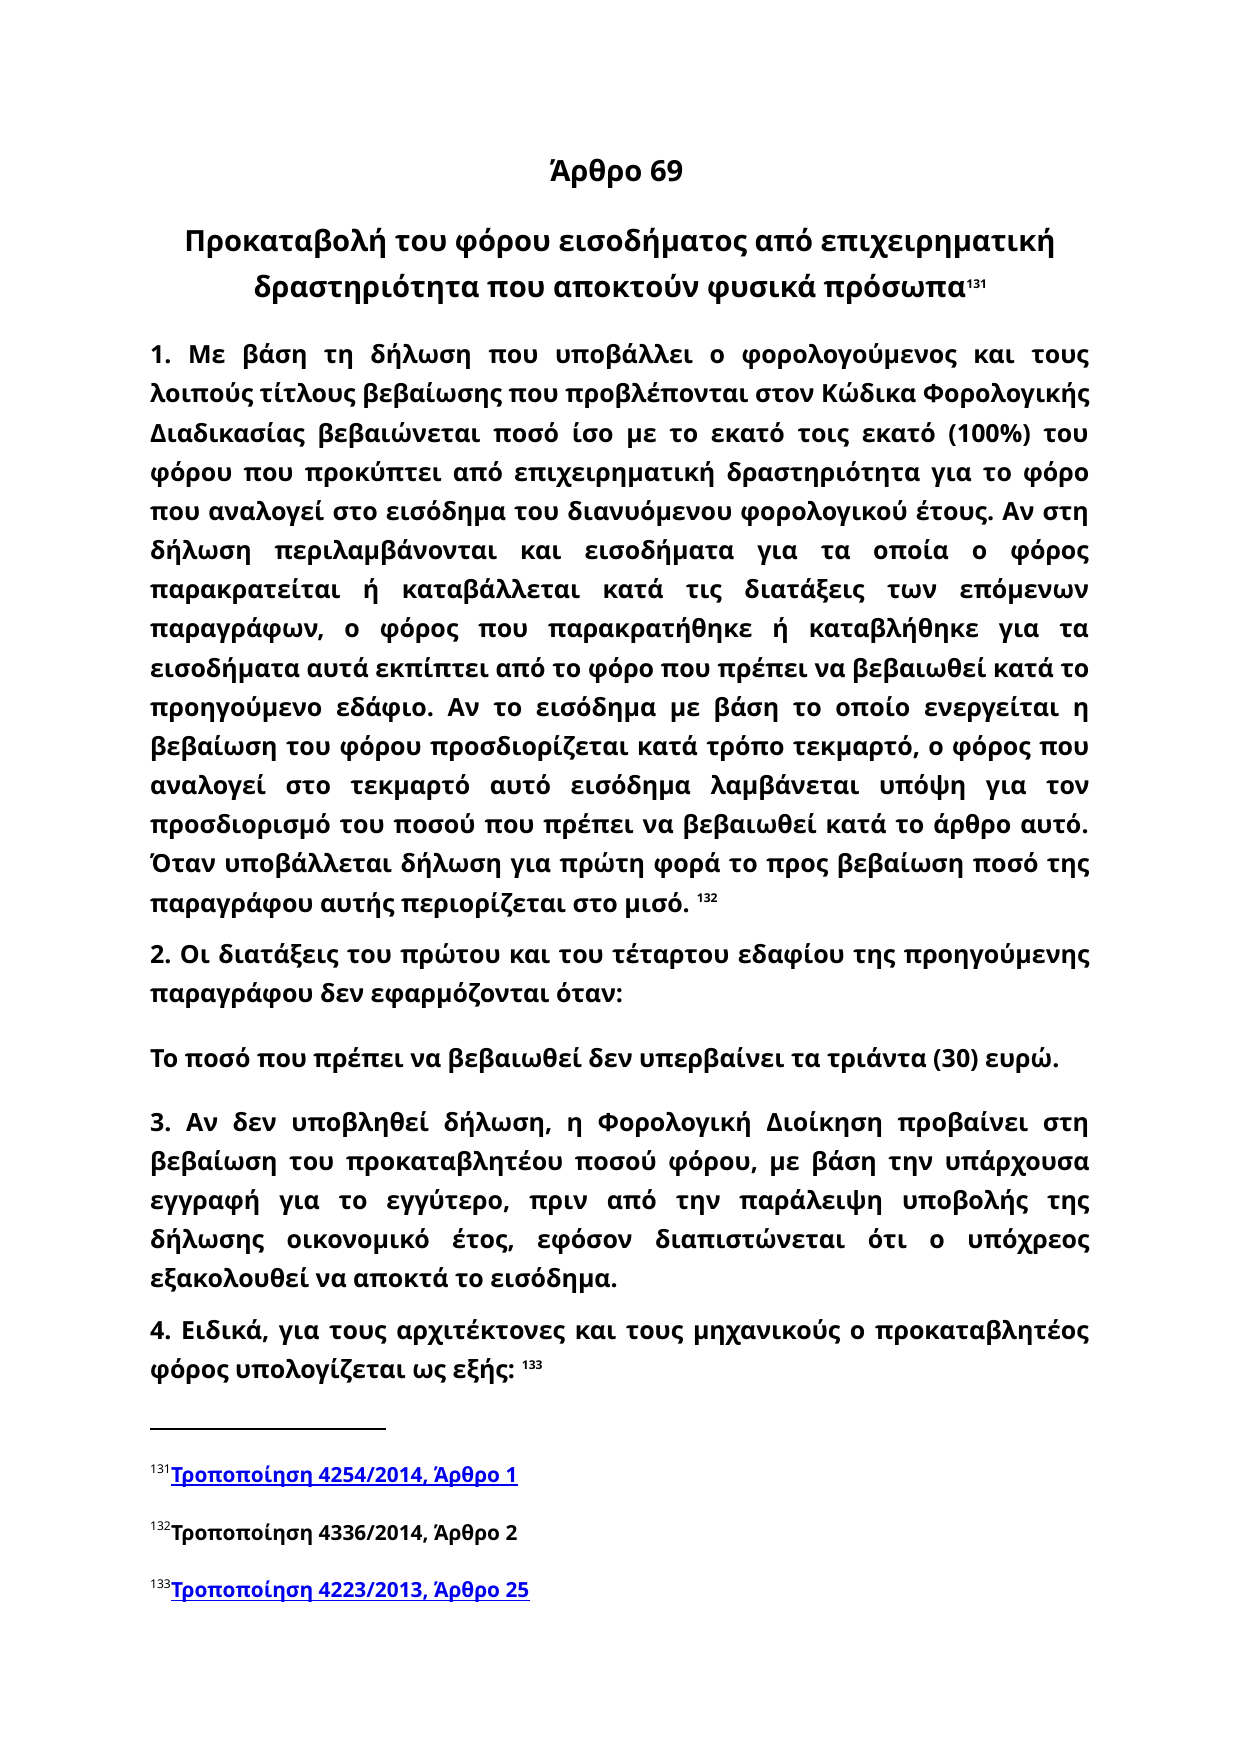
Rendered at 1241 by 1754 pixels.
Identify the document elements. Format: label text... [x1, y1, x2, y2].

text Τροποποίηση 4336/2014, Άρθρο 2 [150, 1518, 1090, 1546]
text 4. Ειδικά, για τους αρχιτέκτονες και τους μηχανικούς ο προκαταβλητέος φόρος υπολογίζεται ως εξής: [150, 1313, 1090, 1386]
subtitle Άρθρο 69 [150, 150, 1090, 190]
text 2. Οι διατάξεις του πρώτου και του τέταρτου εδαφίου της προηγούμενης παραγράφου δεν εφαρμόζονται όταν: [150, 937, 1090, 1010]
subtitle Προκαταβολή του φόρου εισοδήματος από επιχειρηματική δραστηριότητα που αποκτούν φυσικά πρόσωπα [150, 221, 1090, 306]
text Τροποποίηση 4223/2013, Άρθρο 25 [150, 1576, 1090, 1604]
text 1. Με βάση τη δήλωση που υποβάλλει ο φορολογούμενος και τους λοιπούς τίτλους βεβαίωσης που προβλέπονται στον Κώδικα Φορολογικής Διαδικασίας βεβαιώνεται ποσό ίσο με το εκατό τοις εκατό (100%) του φόρου που προκύπτει από επιχειρηματική δραστηριότητα για το φόρο που αναλογεί στο εισόδημα του διανυόμενου φορολογικού έτους. Αν στη δήλωση περιλαμβάνονται και εισοδήματα για τα οποία ο φόρος παρακρατείται ή καταβάλλεται κατά τις διατάξεις των επόμενων παραγράφων, ο φόρος που παρακρατήθηκε ή καταβλήθηκε για τα εισοδήματα αυτά εκπίπτει από το φόρο που πρέπει να βεβαιωθεί κατά το προηγούμενο εδάφιο. Αν το εισόδημα με βάση το οποίο ενεργείται η βεβαίωση του φόρου προσδιορίζεται κατά τρόπο τεκμαρτό, ο φόρος που αναλογεί στο τεκμαρτό αυτό εισόδημα λαμβάνεται υπόψη για τον προσδιορισμό του ποσού που πρέπει να βεβαιωθεί κατά το άρθρο αυτό. Όταν υποβάλλεται δήλωση για πρώτη φορά το προς βεβαίωση ποσό της παραγράφου αυτής περιορίζεται στο μισό. [150, 337, 1090, 919]
text Το ποσό που πρέπει να βεβαιωθεί δεν υπερβαίνει τα τριάντα (30) ευρώ. [150, 1040, 1090, 1074]
text Τροποποίηση 4254/2014, Άρθρο 1 [150, 1460, 1090, 1489]
text 3. Αν δεν υποβληθεί δήλωση, η Φορολογική Διοίκηση προβαίνει στη βεβαίωση του προκαταβλητέου ποσού φόρου, με βάση την υπάρχουσα εγγραφή για το εγγύτερο, πριν από την παράλειψη υποβολής της δήλωσης οικονομικό έτος, εφόσον διαπιστώνεται ότι ο υπόχρεος εξακολουθεί να αποκτά το εισόδημα. [150, 1104, 1090, 1295]
